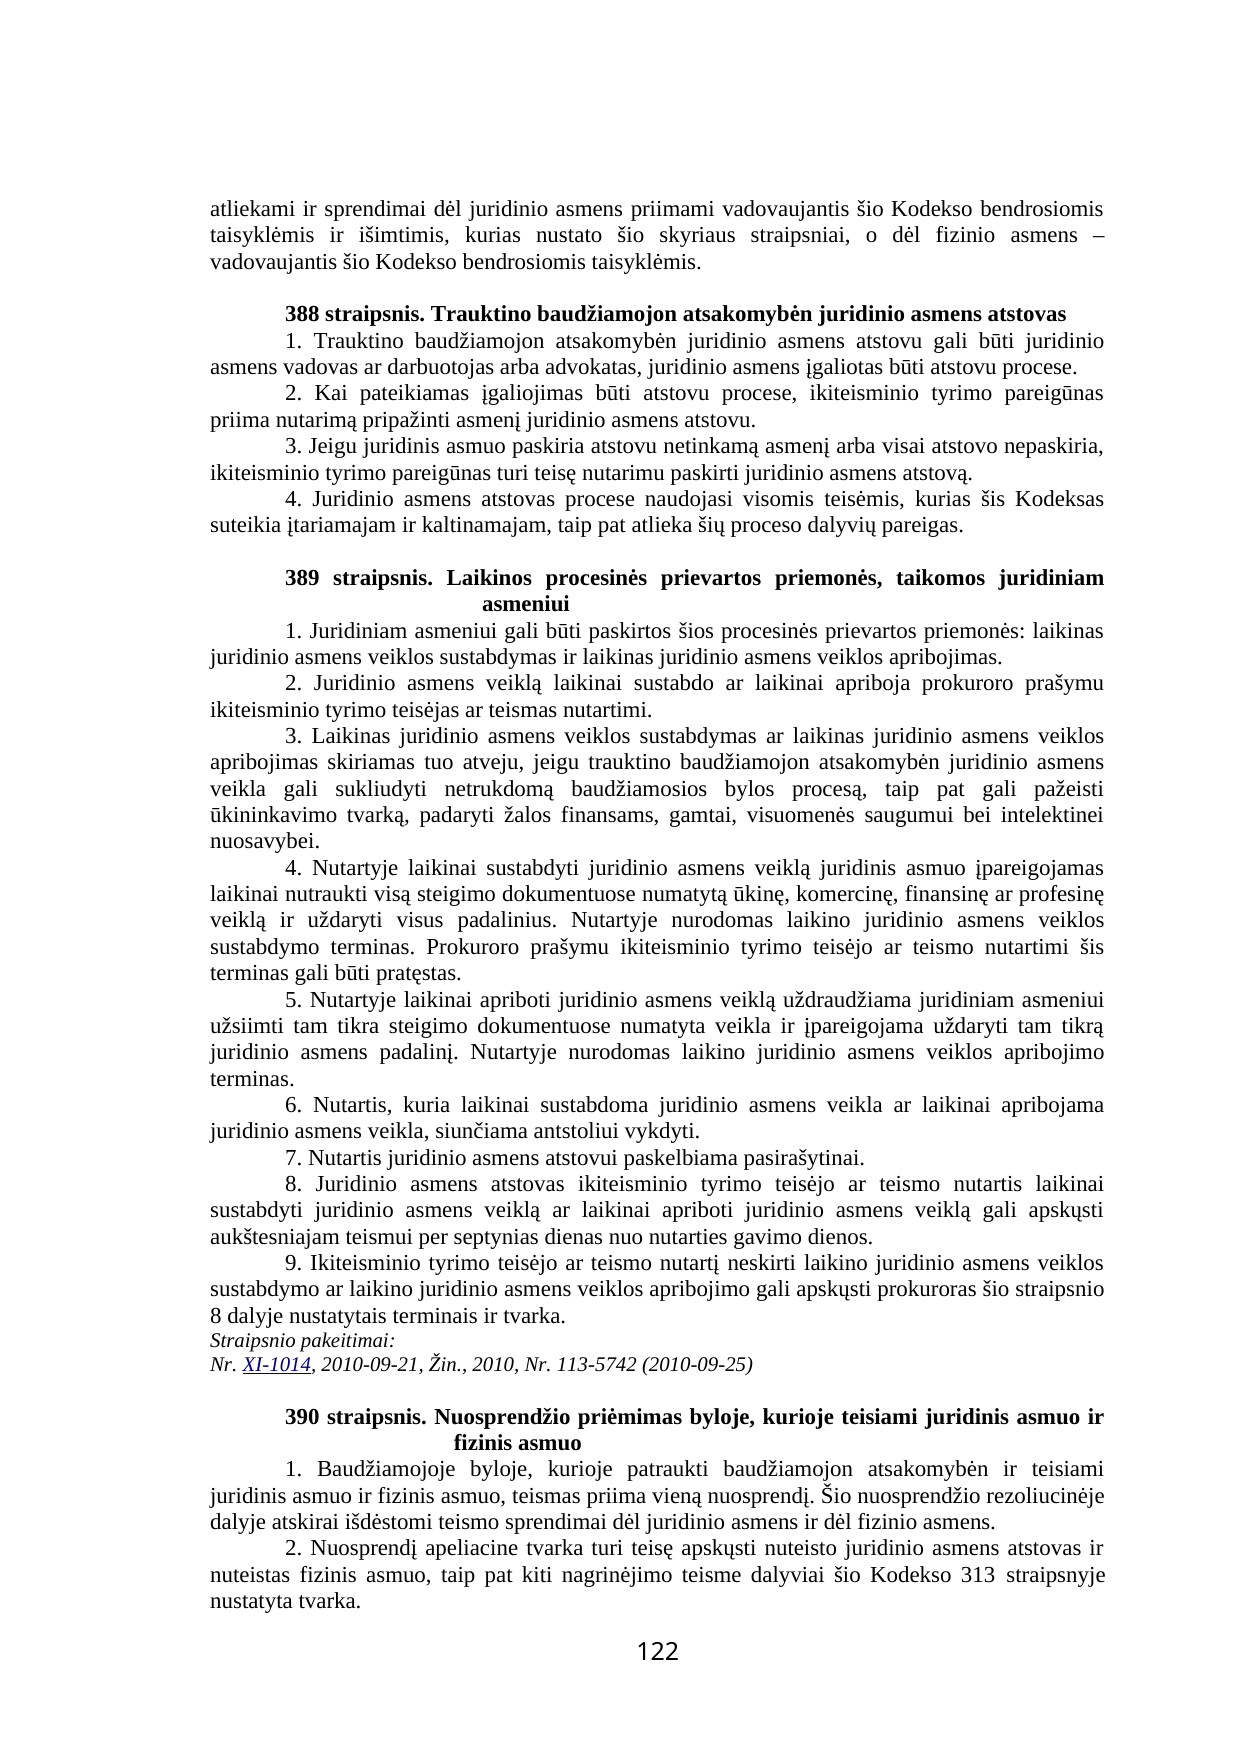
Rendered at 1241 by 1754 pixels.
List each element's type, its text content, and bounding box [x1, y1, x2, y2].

text 6. Nutartis, kuria laikinai sustabdoma juridinio asmens veikla ar laikinai apribojama juridinio asmens veikla, siunčiama antstoliui vykdyti. [210, 1091, 1106, 1144]
text 1. Trauktino baudžiamojon atsakomybėn juridinio asmens atstovu gali būti juridinio asmens vadovas ar darbuotojas arba advokatas, juridinio asmens įgaliotas būti atstovu procese. [210, 327, 1106, 379]
text 2. Juridinio asmens veiklą laikinai sustabdo ar laikinai apriboja prokuroro prašymu ikiteisminio tyrimo teisėjas ar teismas nutartimi. [210, 669, 1106, 722]
text atliekami ir sprendimai dėl juridinio asmens priimami vadovaujantis šio Kodekso bendrosiomis taisyklėmis ir išimtimis, kurias nustato šio skyriaus straipsniai, o dėl fizinio asmens – vadovaujantis šio Kodekso bendrosiomis taisyklėmis. [210, 195, 1106, 274]
text 5. Nutartyje laikinai apriboti juridinio asmens veiklą uždraudžiama juridiniam asmeniui užsiimti tam tikra steigimo dokumentuose numatyta veikla ir įpareigojama uždaryti tam tikrą juridinio asmens padalinį. Nutartyje nurodomas laikino juridinio asmens veiklos apribojimo terminas. [210, 986, 1106, 1091]
text Nr. XI-1014, 2010-09-21, Žin., 2010, Nr. 113-5742 (2010-09-25) [210, 1352, 1106, 1376]
text 8. Juridinio asmens atstovas ikiteisminio tyrimo teisėjo ar teismo nutartis laikinai sustabdyti juridinio asmens veiklą ar laikinai apriboti juridinio asmens veiklą gali apskųsti aukštesniajam teismui per septynias dienas nuo nutarties gavimo dienos. [210, 1170, 1106, 1249]
text 1. Baudžiamojoje byloje, kurioje patraukti baudžiamojon atsakomybėn ir teisiami juridinis asmuo ir fizinis asmuo, teismas priima vieną nuosprendį. Šio nuosprendžio rezoliucinėje dalyje atskirai išdėstomi teismo sprendimai dėl juridinio asmens ir dėl fizinio asmens. [210, 1455, 1106, 1534]
text 2. Kai pateikiamas įgaliojimas būti atstovu procese, ikiteisminio tyrimo pareigūnas priima nutarimą pripažinti asmenį juridinio asmens atstovu. [210, 379, 1106, 432]
text 9. Ikiteisminio tyrimo teisėjo ar teismo nutartį neskirti laikino juridinio asmens veiklos sustabdymo ar laikino juridinio asmens veiklos apribojimo gali apskųsti prokuroras šio straipsnio 8 dalyje nustatytais terminais ir tvarka. [210, 1249, 1106, 1328]
text Straipsnio pakeitimai: [210, 1328, 1106, 1352]
text 2. Nuosprendį apeliacine tvarka turi teisę apskųsti nuteisto juridinio asmens atstovas ir nuteistas fizinis asmuo, taip pat kiti nagrinėjimo teisme dalyviai šio Kodekso 313 straipsnyje nustatyta tvarka. [210, 1534, 1106, 1613]
text 389 straipsnis. Laikinos procesinės prievartos priemonės, taikomos juridiniam asmeniui [285, 564, 1106, 617]
text 4. Juridinio asmens atstovas procese naudojasi visomis teisėmis, kurias šis Kodeksas suteikia įtariamajam ir kaltinamajam, taip pat atlieka šių proceso dalyvių pareigas. [210, 485, 1106, 538]
text 3. Jeigu juridinis asmuo paskiria atstovu netinkamą asmenį arba visai atstovo nepaskiria, ikiteisminio tyrimo pareigūnas turi teisę nutarimu paskirti juridinio asmens atstovą. [210, 432, 1106, 485]
text 4. Nutartyje laikinai sustabdyti juridinio asmens veiklą juridinis asmuo įpareigojamas laikinai nutraukti visą steigimo dokumentuose numatytą ūkinę, komercinę, finansinę ar profesinę veiklą ir uždaryti visus padalinius. Nutartyje nurodomas laikino juridinio asmens veiklos sustabdymo terminas. Prokuroro prašymu ikiteisminio tyrimo teisėjo ar teismo nutartimi šis terminas gali būti pratęstas. [210, 854, 1106, 986]
text 388 straipsnis. Trauktino baudžiamojon atsakomybėn juridinio asmens atstovas [285, 300, 1106, 327]
text 3. Laikinas juridinio asmens veiklos sustabdymas ar laikinas juridinio asmens veiklos apribojimas skiriamas tuo atveju, jeigu trauktino baudžiamojon atsakomybėn juridinio asmens veikla gali sukliudyti netrukdomą baudžiamosios bylos procesą, taip pat gali pažeisti ūkininkavimo tvarką, padaryti žalos finansams, gamtai, visuomenės saugumui bei intelektinei nuosavybei. [210, 722, 1106, 854]
text 1. Juridiniam asmeniui gali būti paskirtos šios procesinės prievartos priemonės: laikinas juridinio asmens veiklos sustabdymas ir laikinas juridinio asmens veiklos apribojimas. [210, 617, 1106, 669]
text 7. Nutartis juridinio asmens atstovui paskelbiama pasirašytinai. [210, 1144, 1106, 1170]
text 390 straipsnis. Nuosprendžio priėmimas byloje, kurioje teisiami juridinis asmuo ir fizinis asmuo [285, 1403, 1106, 1455]
